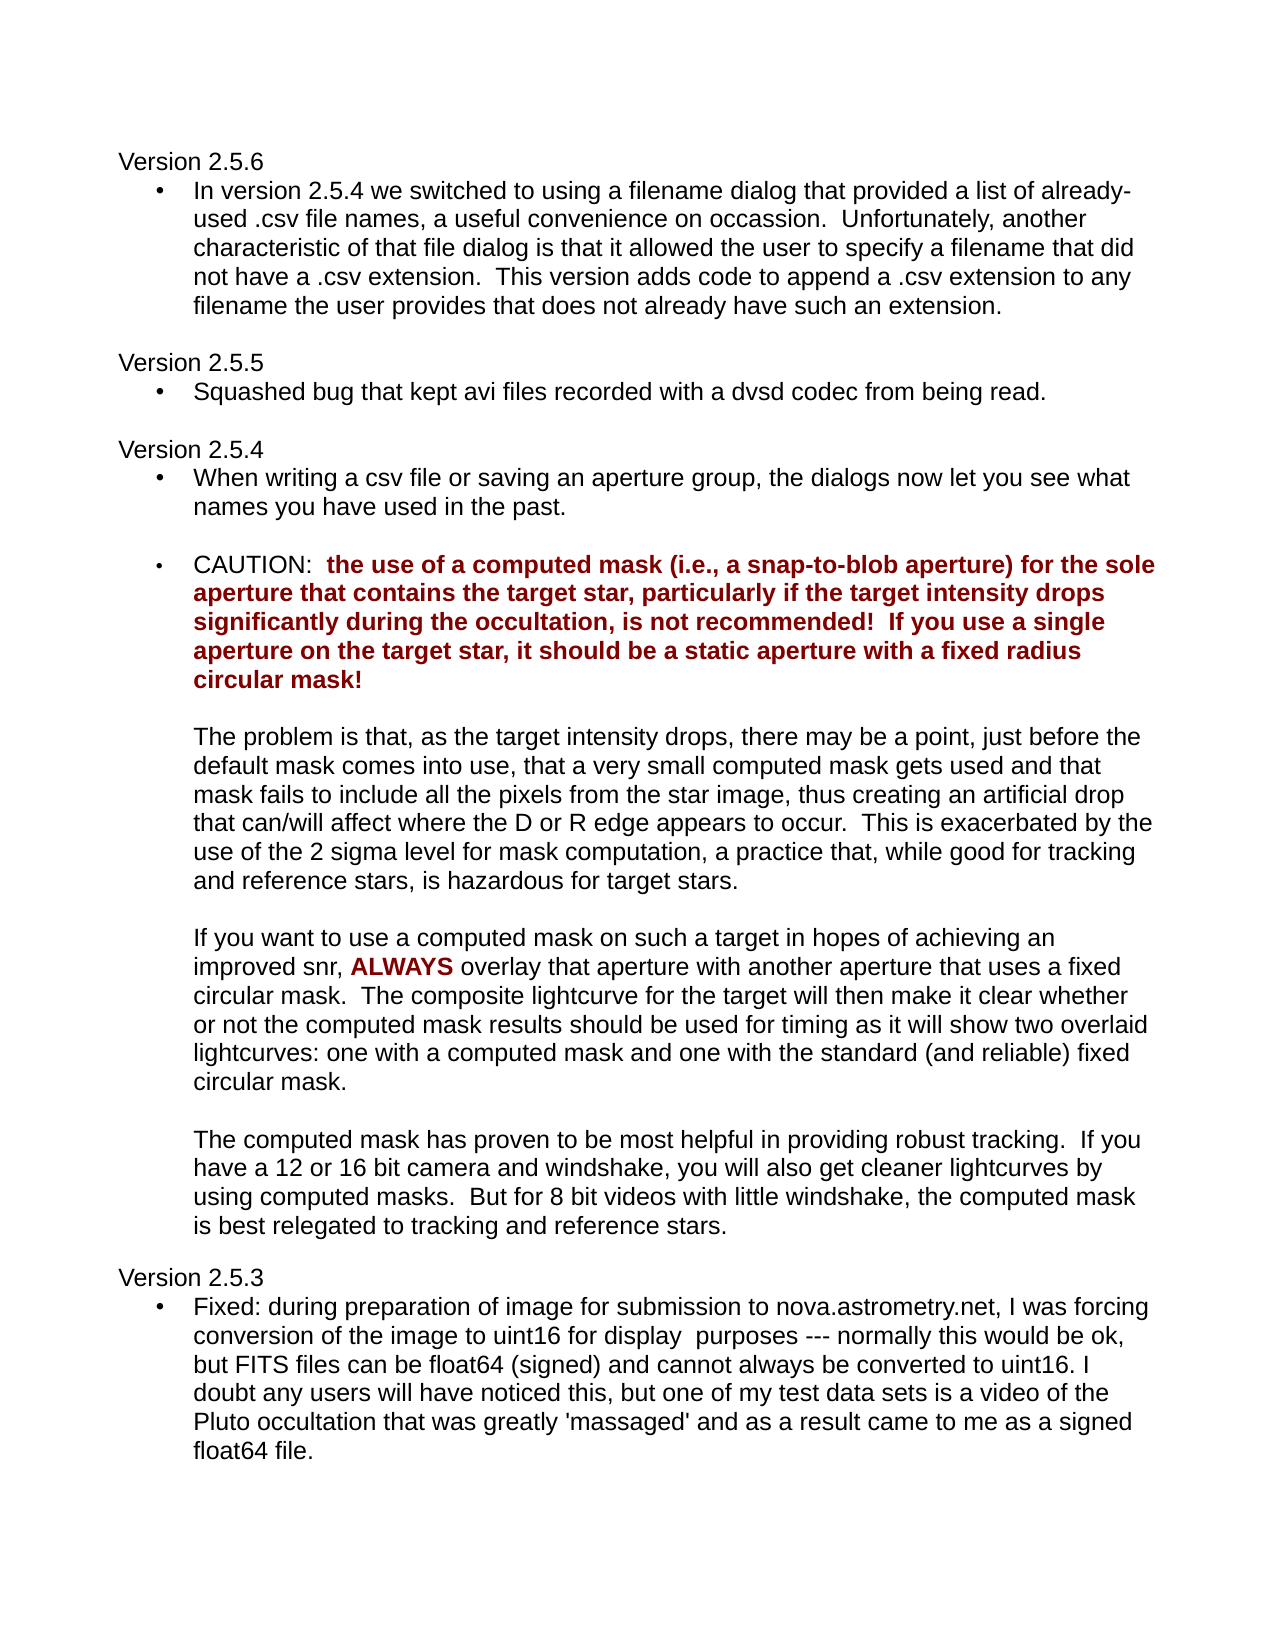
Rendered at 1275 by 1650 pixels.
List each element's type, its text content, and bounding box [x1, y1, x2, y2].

list [156, 118, 1157, 147]
list In version 2.5.4 we switched to using a filename dialog that provided a list of already-used .csv file names, a useful convenience on occassion. Unfortunately, another characteristic of that file dialog is that it allowed the user to specify a filename that did not have a .csv extension. This version adds code to append a .csv extension to any filename the user provides that does not already have such an extension. [156, 176, 1157, 348]
list When writing a csv file or saving an aperture group, the dialogs now let you see what names you have used in the past. [156, 463, 1157, 550]
text Version 2.5.3 [118, 1263, 1157, 1292]
text Version 2.5.6 [118, 147, 1157, 176]
text Version 2.5.4 [118, 434, 1157, 463]
list Fixed: during preparation of image for submission to nova.astrometry.net, I was forcing conversion of the image to uint16 for display purposes --- normally this would be ok, but FITS files can be float64 (signed) and cannot always be converted to uint16. I doubt any users will have noticed this, but one of my test data sets is a video of the Pluto occultation that was greatly 'massaged' and as a result came to me as a signed float64 file. [156, 1292, 1157, 1493]
list CAUTION: the use of a computed mask (i.e., a snap-to-blob aperture) for the sole aperture that contains the target star, particularly if the target intensity drops significantly during the occultation, is not recommended! If you use a single aperture on the target star, it should be a static aperture with a fixed radius circular mask! The problem is that, as the target intensity drops, there may be a point, just before the default mask comes into use, that a very small computed mask gets used and that mask fails to include all the pixels from the star image, thus creating an artificial drop that can/will affect where the D or R edge appears to occur. This is exacerbated by the use of the 2 sigma level for mask computation, a practice that, while good for tracking and reference stars, is hazardous for target stars. If you want to use a computed mask on such a target in hopes of achieving an improved snr, ALWAYS overlay that aperture with another aperture that uses a fixed circular mask. The composite lightcurve for the target will then make it clear whether or not the computed mask results should be used for timing as it will show two overlaid lightcurves: one with a computed mask and one with the standard (and reliable) fixed circular mask. The computed mask has proven to be most helpful in providing robust tracking. If you have a 12 or 16 bit camera and windshake, you will also get cleaner lightcurves by using computed masks. But for 8 bit videos with little windshake, the computed mask is best relegated to tracking and reference stars. [156, 550, 1157, 1263]
list Squashed bug that kept avi files recorded with a dvsd codec from being read. [156, 377, 1157, 434]
text Version 2.5.5 [118, 348, 1157, 377]
